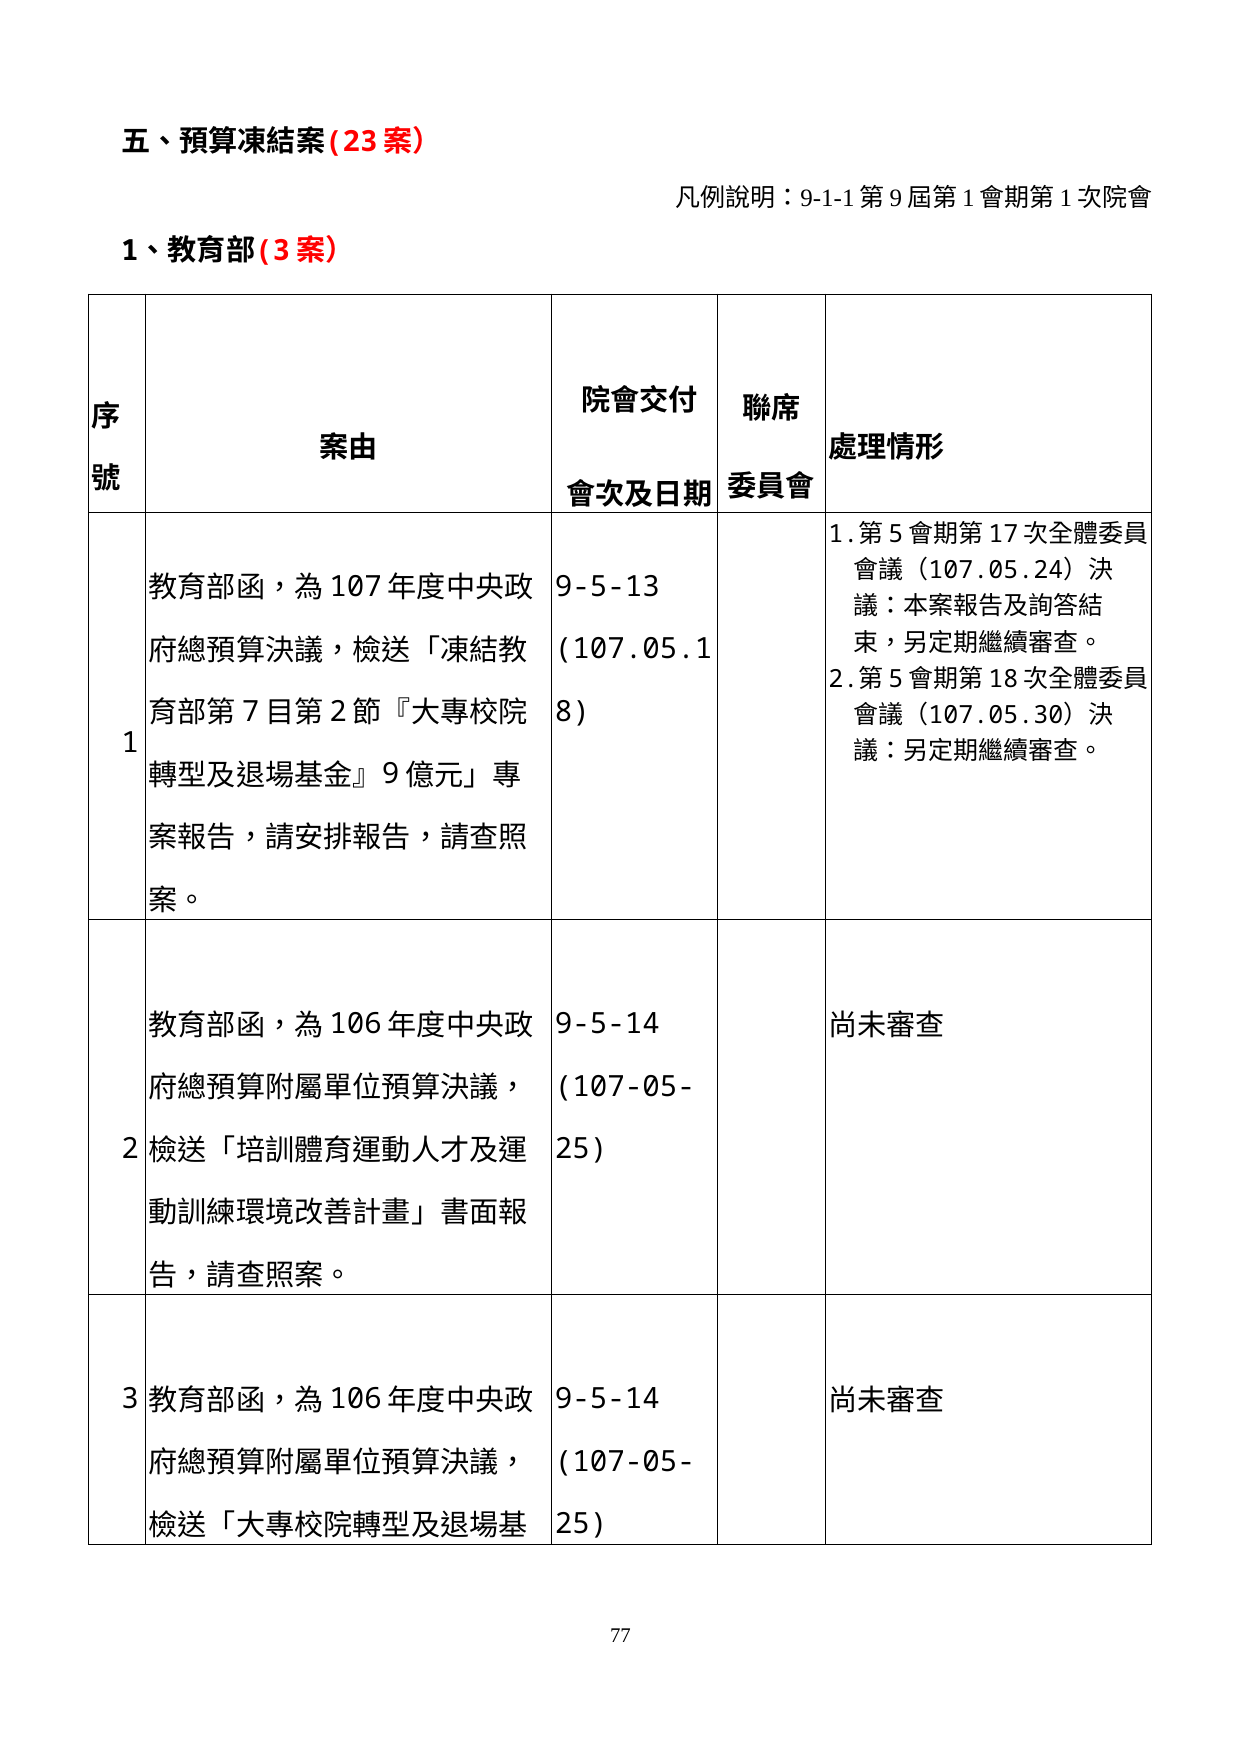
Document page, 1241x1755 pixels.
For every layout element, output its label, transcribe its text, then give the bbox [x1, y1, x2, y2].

table_header 案由 [146, 295, 551, 512]
table_cell 教育部函，為107年度中央政府總預算決議，檢送「凍結教育部第7目第2節『大專校院轉型及退場基金』9億元」專案報告，請安排報告，請查照案。 [146, 513, 551, 918]
table_cell 9-5-14 (107-05-25) [552, 1295, 717, 1543]
text 1、教育部(3案） [89, 227, 1152, 268]
table_header 序號 [89, 295, 145, 512]
table_cell 9-5-13 (107.05.18) [552, 513, 717, 918]
table_cell [718, 513, 825, 918]
table_cell 教育部函，為106年度中央政府總預算附屬單位預算決議，檢送「大專校院轉型及退場基 [146, 1295, 551, 1543]
table_cell 9-5-14 (107-05-25) [552, 920, 717, 1293]
text 凡例說明：9-1-1第9屆第1會期第1次院會 [89, 173, 1152, 214]
table_cell [89, 920, 145, 1293]
table_header 聯席 委員會 [718, 295, 825, 512]
table_header 處理情形 [826, 295, 1151, 512]
table_cell 教育部函，為106年度中央政府總預算附屬單位預算決議，檢送「培訓體育運動人才及運動訓練環境改善計畫」書面報告，請查照案。 [146, 920, 551, 1293]
table_cell [89, 513, 145, 918]
table_cell 尚未審查 [826, 920, 1151, 1293]
table_header 院會交付 會次及日期 [552, 295, 717, 512]
table_cell [718, 1295, 825, 1543]
table_cell [89, 1295, 145, 1543]
table_cell 尚未審查 [826, 1295, 1151, 1543]
table_cell 1.第5會期第17次全體委員會議（107.05.24）決議：本案報告及詢答結束，另定期繼續審查。 2.第5會期第18次全體委員會議（107.05.30）決議：另定期繼續審查。 [826, 513, 1151, 918]
text 五、預算凍結案(23案） [89, 118, 1152, 160]
table_cell [718, 920, 825, 1293]
